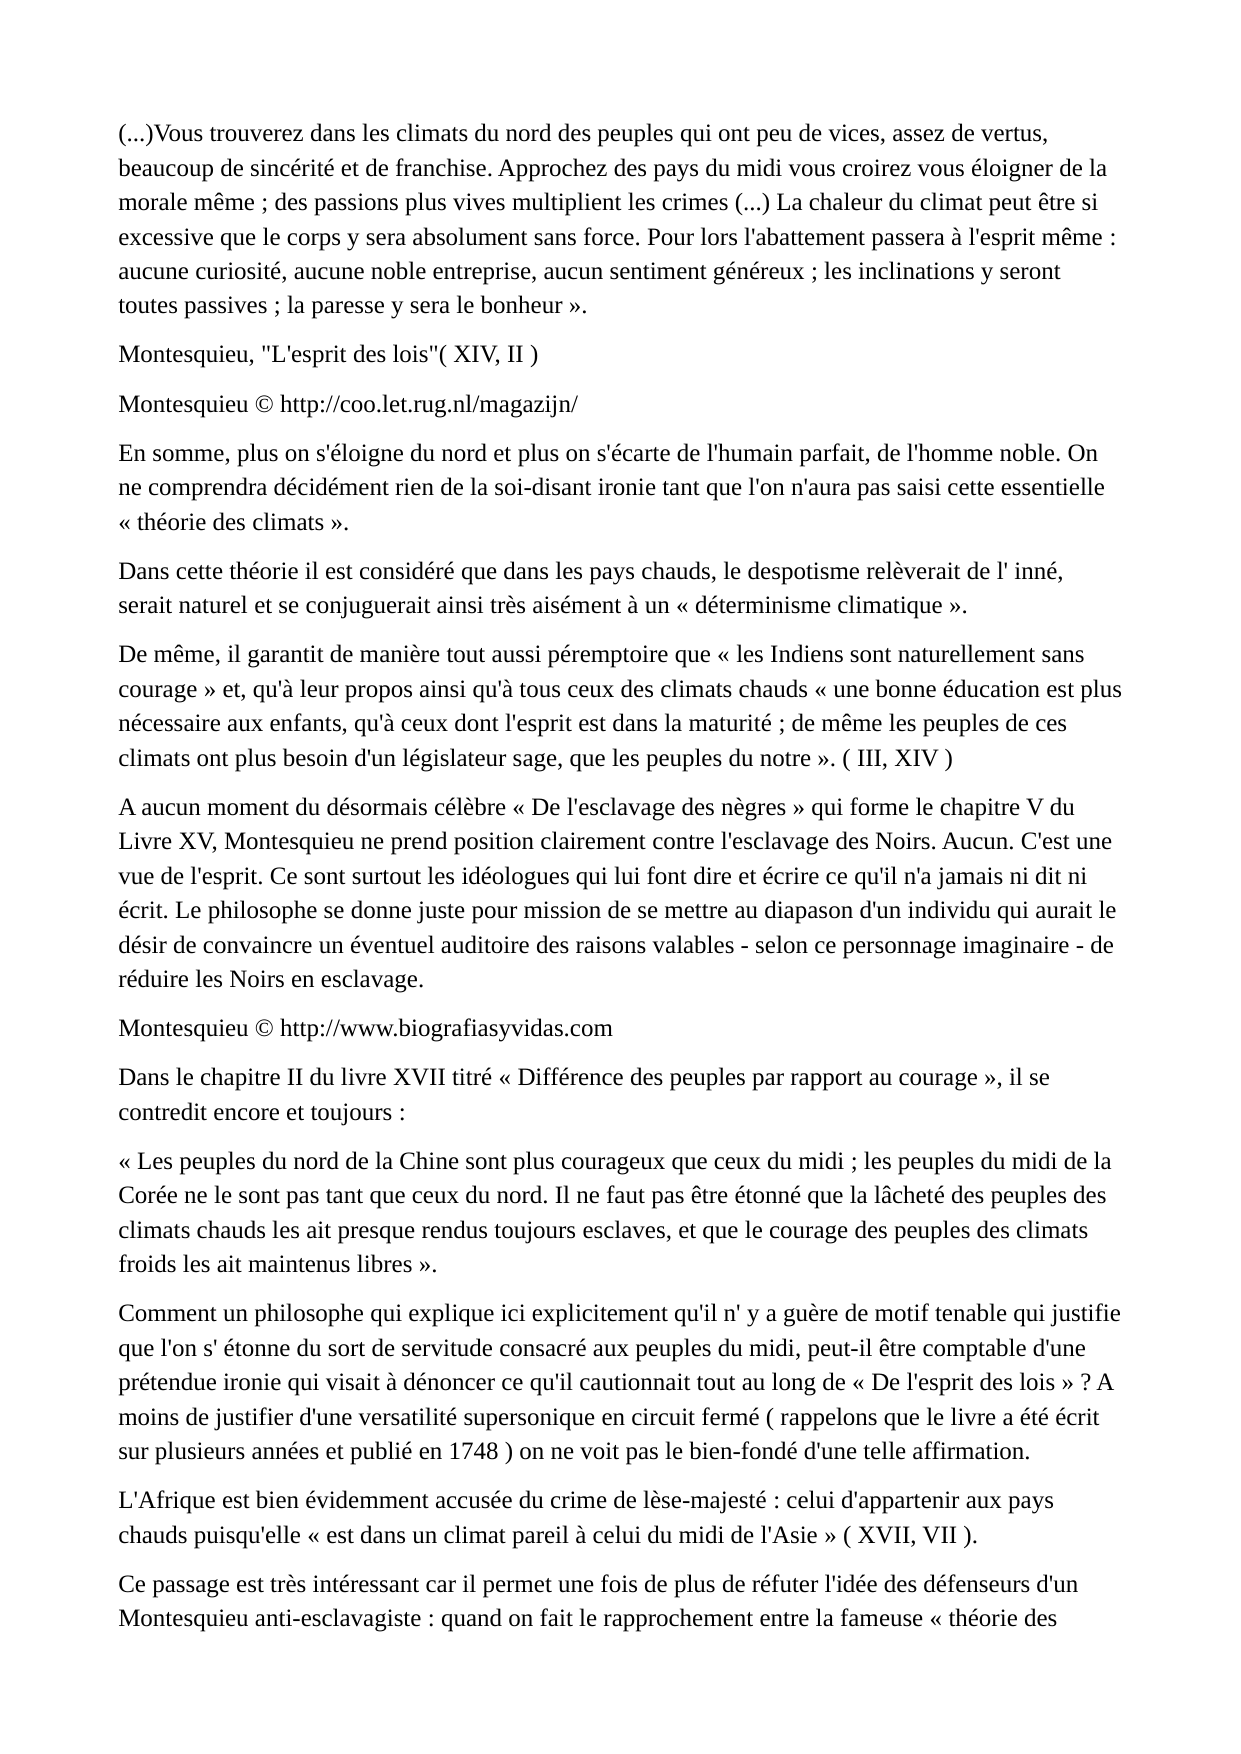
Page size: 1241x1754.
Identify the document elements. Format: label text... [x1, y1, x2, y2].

text L'Afrique est bien évidemment accusée du crime de lèse-majesté : celui d'appartenir aux pays chauds puisqu'elle « est dans un climat pareil à celui du midi de l'Asie » ( XVII, VII ). [118, 1485, 1122, 1548]
text Dans le chapitre II du livre XVII titré « Différence des peuples par rapport au courage », il se contredit encore et toujours : [118, 1062, 1122, 1126]
text A aucun moment du désormais célèbre « De l'esclavage des nègres » qui forme le chapitre V du Livre XV, Montesquieu ne prend position clairement contre l'esclavage des Noirs. Aucun. C'est une vue de l'esprit. Ce sont surtout les idéologues qui lui font dire et écrire ce qu'il n'a jamais ni dit ni écrit. Le philosophe se donne juste pour mission de se mettre au diapason d'un individu qui aurait le désir de convaincre un éventuel auditoire des raisons valables - selon ce personnage imaginaire - de réduire les Noirs en esclavage. [118, 792, 1122, 993]
text Comment un philosophe qui explique ici explicitement qu'il n' y a guère de motif tenable qui justifie que l'on s' étonne du sort de servitude consacré aux peuples du midi, peut-il être comptable d'une prétendue ironie qui visait à dénoncer ce qu'il cautionnait tout au long de « De l'esprit des lois » ? A moins de justifier d'une versatilité supersonique en circuit fermé ( rappelons que le livre a été écrit sur plusieurs années et publié en 1748 ) on ne voit pas le bien-fondé d'une telle affirmation. [118, 1298, 1122, 1465]
text Montesquieu, "L'esprit des lois"( XIV, II ) [118, 339, 1122, 368]
text Montesquieu © http://coo.let.rug.nl/magazijn/ [118, 389, 1122, 417]
text « Les peuples du nord de la Chine sont plus courageux que ceux du midi ; les peuples du midi de la Corée ne le sont pas tant que ceux du nord. Il ne faut pas être étonné que la lâcheté des peuples des climats chauds les ait presque rendus toujours esclaves, et que le courage des peuples des climats froids les ait maintenus libres ». [118, 1146, 1122, 1278]
text Montesquieu © http://www.biografiasyvidas.com [118, 1013, 1122, 1042]
text (...)Vous trouverez dans les climats du nord des peuples qui ont peu de vices, assez de vertus, beaucoup de sincérité et de franchise. Approchez des pays du midi vous croirez vous éloigner de la morale même ; des passions plus vives multiplient les crimes (...) La chaleur du climat peut être si excessive que le corps y sera absolument sans force. Pour lors l'abattement passera à l'esprit même : aucune curiosité, aucune noble entreprise, aucun sentiment généreux ; les inclinations y seront toutes passives ; la paresse y sera le bonheur ». [118, 118, 1122, 319]
text Ce passage est très intéressant car il permet une fois de plus de réfuter l'idée des défenseurs d'un Montesquieu anti-esclavagiste : quand on fait le rapprochement entre la fameuse « théorie des [118, 1569, 1122, 1632]
text De même, il garantit de manière tout aussi péremptoire que « les Indiens sont naturellement sans courage » et, qu'à leur propos ainsi qu'à tous ceux des climats chauds « une bonne éducation est plus nécessaire aux enfants, qu'à ceux dont l'esprit est dans la maturité ; de même les peuples de ces climats ont plus besoin d'un législateur sage, que les peuples du notre ». ( III, XIV ) [118, 639, 1122, 771]
text Dans cette théorie il est considéré que dans les pays chauds, le despotisme relèverait de l' inné, serait naturel et se conjuguerait ainsi très aisément à un « déterminisme climatique ». [118, 556, 1122, 619]
text En somme, plus on s'éloigne du nord et plus on s'écarte de l'humain parfait, de l'homme noble. On ne comprendra décidément rien de la soi-disant ironie tant que l'on n'aura pas saisi cette essentielle « théorie des climats ». [118, 438, 1122, 535]
